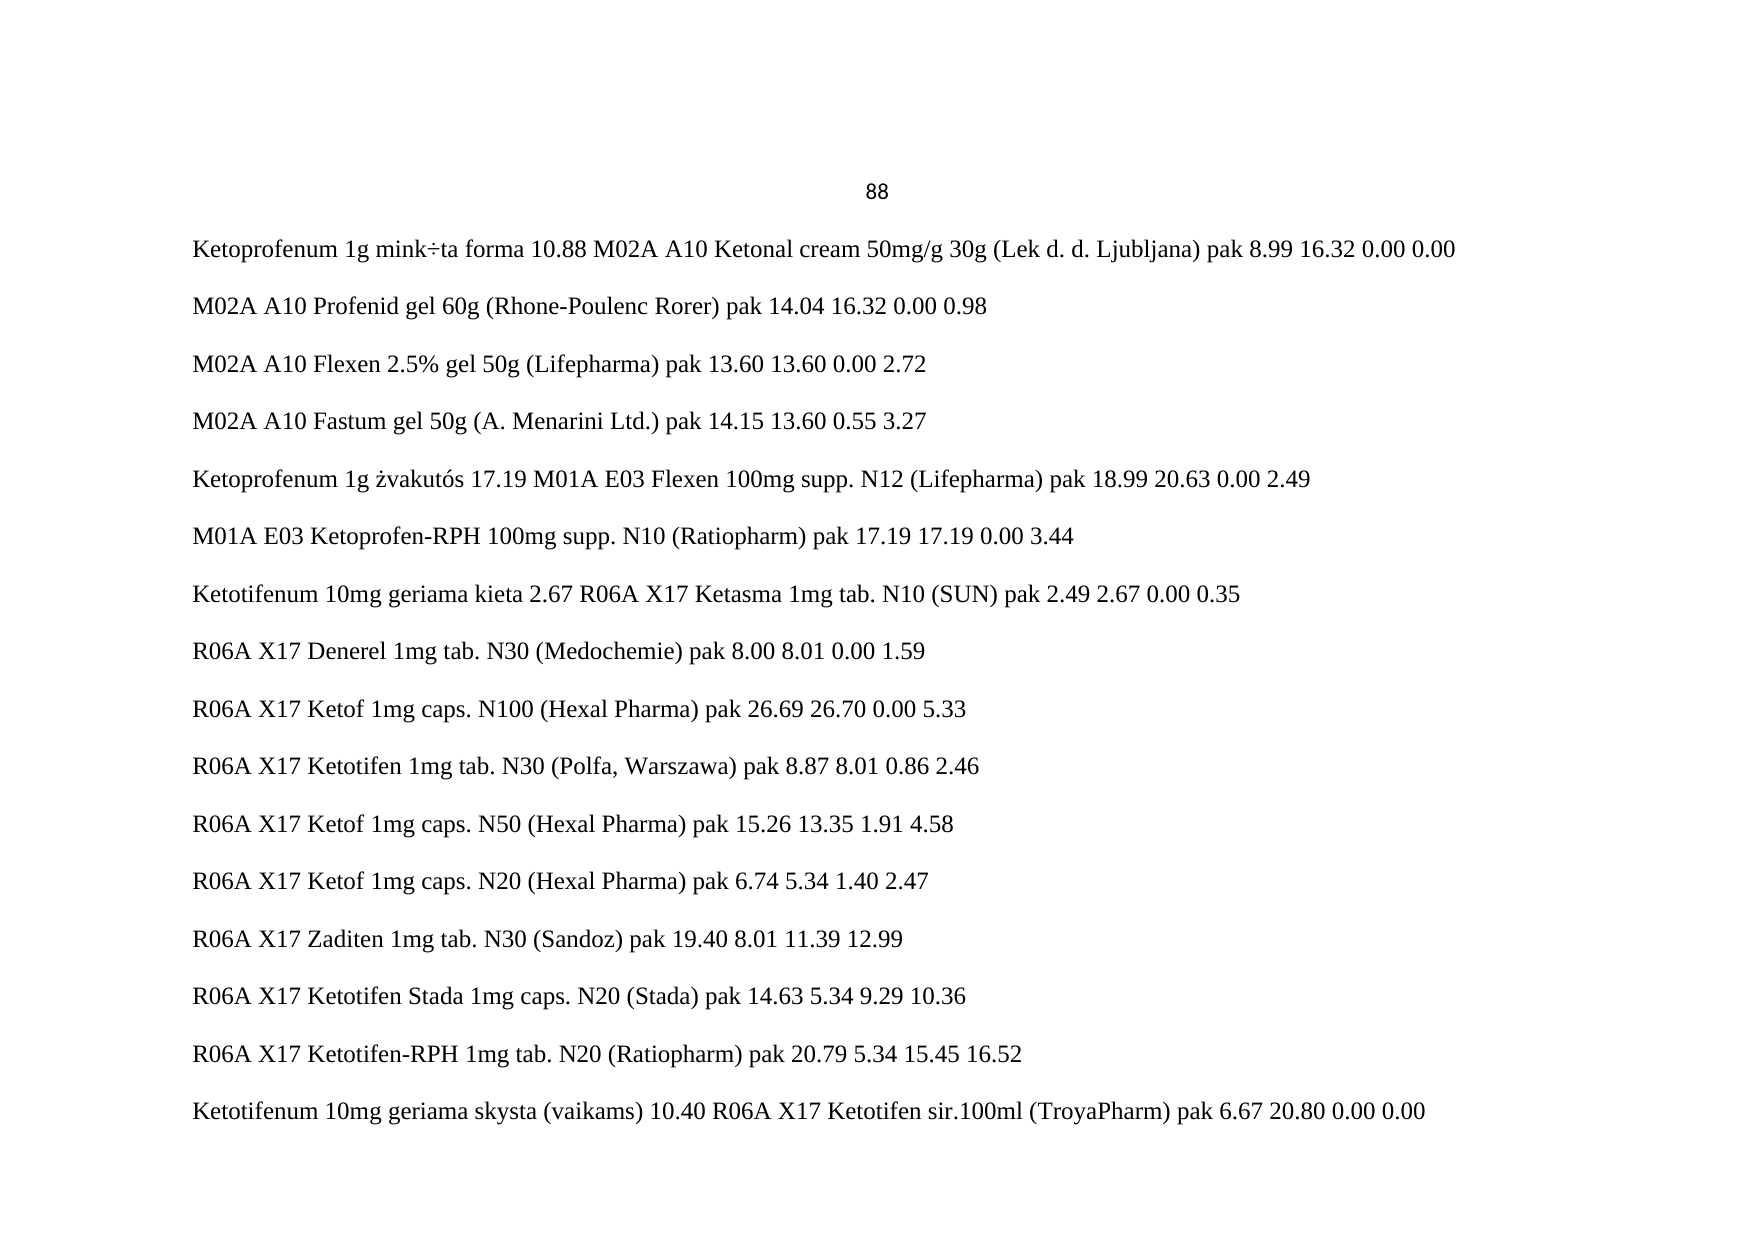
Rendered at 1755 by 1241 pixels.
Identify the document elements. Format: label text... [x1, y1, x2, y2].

text R06A X17 Zaditen 1mg tab. N30 (Sandoz) pak 19.40 8.01 11.39 12.99 [118, 924, 1636, 953]
text Ketoprofenum 1g żvakutós 17.19 M01A E03 Flexen 100mg supp. N12 (Lifepharma) pak 18.99 20.63 0.00 2.49 [118, 464, 1636, 493]
text M02A A10 Fastum gel 50g (A. Menarini Ltd.) pak 14.15 13.60 0.55 3.27 [118, 406, 1636, 435]
text R06A X17 Ketotifen 1mg tab. N30 (Polfa, Warszawa) pak 8.87 8.01 0.86 2.46 [118, 751, 1636, 780]
text R06A X17 Ketof 1mg caps. N50 (Hexal Pharma) pak 15.26 13.35 1.91 4.58 [118, 809, 1636, 838]
text M02A A10 Profenid gel 60g (Rhone-Poulenc Rorer) pak 14.04 16.32 0.00 0.98 [118, 291, 1636, 320]
text Ketotifenum 10mg geriama skysta (vaikams) 10.40 R06A X17 Ketotifen sir.100ml (TroyaPharm) pak 6.67 20.80 0.00 0.00 [118, 1096, 1636, 1125]
text R06A X17 Denerel 1mg tab. N30 (Medochemie) pak 8.00 8.01 0.00 1.59 [118, 636, 1636, 665]
text R06A X17 Ketof 1mg caps. N20 (Hexal Pharma) pak 6.74 5.34 1.40 2.47 [118, 866, 1636, 895]
text R06A X17 Ketotifen-RPH 1mg tab. N20 (Ratiopharm) pak 20.79 5.34 15.45 16.52 [118, 1039, 1636, 1068]
text R06A X17 Ketof 1mg caps. N100 (Hexal Pharma) pak 26.69 26.70 0.00 5.33 [118, 694, 1636, 723]
text M02A A10 Flexen 2.5% gel 50g (Lifepharma) pak 13.60 13.60 0.00 2.72 [118, 349, 1636, 378]
text M01A E03 Ketoprofen-RPH 100mg supp. N10 (Ratiopharm) pak 17.19 17.19 0.00 3.44 [118, 521, 1636, 550]
text R06A X17 Ketotifen Stada 1mg caps. N20 (Stada) pak 14.63 5.34 9.29 10.36 [118, 981, 1636, 1010]
text Ketoprofenum 1g mink÷ta forma 10.88 M02A A10 Ketonal cream 50mg/g 30g (Lek d. d. Ljubljana) pak 8.99 16.32 0.00 0.00 [118, 234, 1636, 263]
text Ketotifenum 10mg geriama kieta 2.67 R06A X17 Ketasma 1mg tab. N10 (SUN) pak 2.49 2.67 0.00 0.35 [118, 579, 1636, 608]
